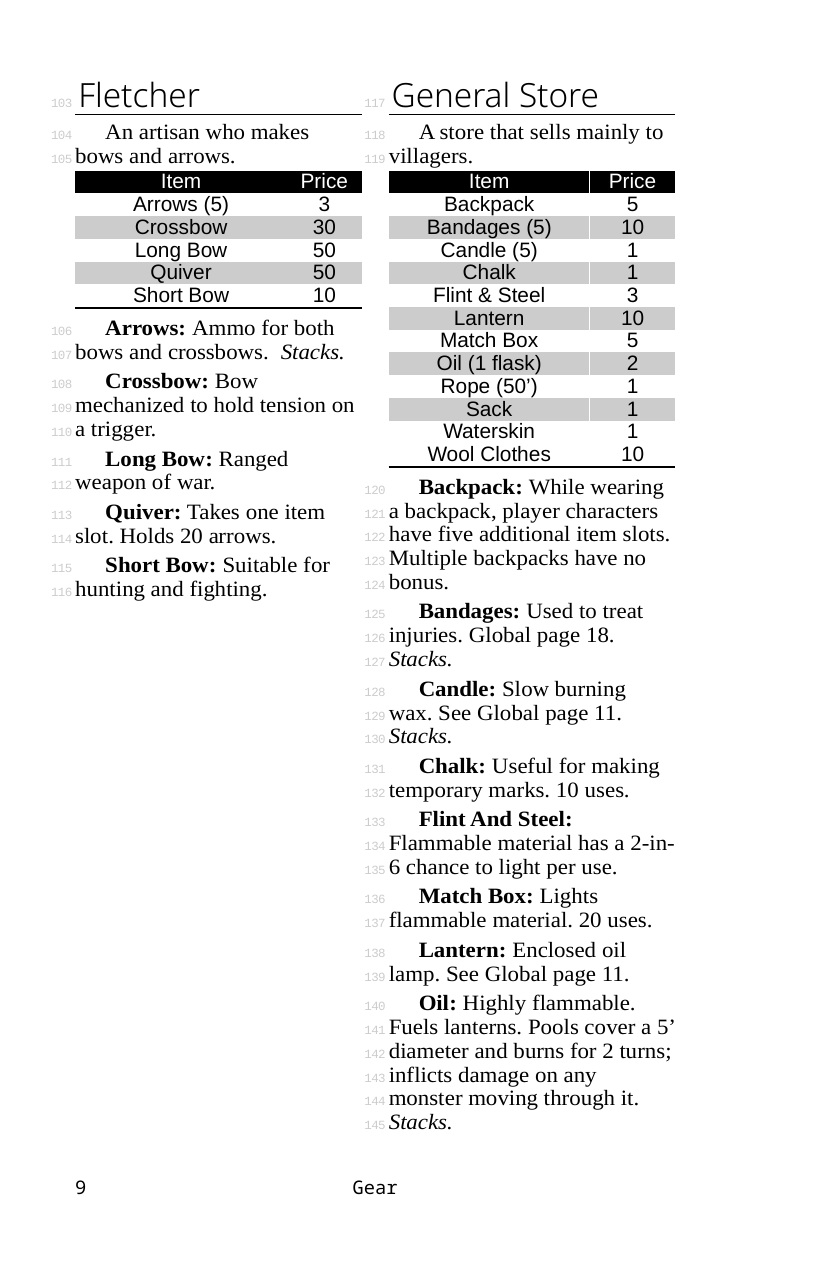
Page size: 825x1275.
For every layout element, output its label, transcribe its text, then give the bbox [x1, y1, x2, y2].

table_cell Lantern [389, 307, 589, 330]
table_cell 10 [590, 216, 675, 239]
text Lantern: Enclosed oil lamp. See Global page 11. [388, 938, 675, 986]
text Crossbow: Bow mechanized to hold tension on a trigger. [75, 370, 362, 441]
table_cell 10 [287, 284, 362, 307]
table_cell Crossbow [75, 216, 287, 239]
table_cell Flint & Steel [389, 284, 589, 307]
table_cell 30 [287, 216, 362, 239]
table_header Price [590, 171, 675, 193]
table_cell 5 [590, 330, 675, 352]
table_cell 1 [590, 421, 675, 443]
table_cell 10 [590, 307, 675, 330]
table_cell Oil (1 flask) [389, 352, 589, 375]
text Long Bow: Ranged weapon of war. [75, 447, 362, 494]
table_cell Arrows (5) [75, 194, 287, 216]
table_cell Bandages (5) [389, 216, 589, 239]
table_cell Waterskin [389, 421, 589, 443]
table_cell 5 [590, 194, 675, 216]
text Quiver: Takes one item slot. Holds 20 arrows. [75, 501, 362, 548]
table_cell 50 [287, 239, 362, 262]
subtitle Fletcher [75, 75, 362, 114]
text Backpack: While wearing a backpack, player characters have five additional item slots. Multiple backpacks have no bonus. [388, 475, 675, 594]
table_header Item [389, 171, 589, 193]
table_cell Short Bow [75, 284, 287, 307]
table_cell 1 [590, 375, 675, 398]
table_cell Wool Clothes [389, 443, 589, 466]
table_cell 50 [287, 262, 362, 284]
table_header Price [287, 171, 362, 193]
table_header Item [75, 171, 287, 193]
table_cell Chalk [389, 262, 589, 284]
table_cell Backpack [389, 194, 589, 216]
table_cell Long Bow [75, 239, 287, 262]
table_cell Match Box [389, 330, 589, 352]
text An artisan who makes bows and arrows. [75, 120, 362, 168]
table_cell Candle (5) [389, 239, 589, 262]
text Chalk: Useful for making temporary marks. 10 uses. [388, 754, 675, 802]
table_cell 1 [590, 398, 675, 421]
table_cell 1 [590, 262, 675, 284]
text Short Bow: Suitable for hunting and fighting. [75, 554, 362, 601]
table_cell 3 [590, 284, 675, 307]
table_cell 10 [590, 443, 675, 466]
subtitle General Store [388, 75, 675, 114]
text A store that sells mainly to villagers. [388, 120, 675, 168]
table_cell Sack [389, 398, 589, 421]
table_cell Quiver [75, 262, 287, 284]
table_cell 2 [590, 352, 675, 375]
text Candle: Slow burning wax. See Global page 11. Stacks. [388, 677, 675, 748]
text Bandages: Used to treat injuries. Global page 20. Stacks. [388, 600, 675, 671]
table_cell 3 [287, 194, 362, 216]
text Match Box: Lights flammable material. 20 uses. [388, 885, 675, 932]
table_cell Rope (50’) [389, 375, 589, 398]
table_cell 1 [590, 239, 675, 262]
text Flint and Steel: Flammable material has a 2-in-6 chance to light per use. [388, 808, 675, 879]
text Oil: Highly flammable. Fuels lanterns. Pools cover a 5’ diameter and burns for 2 turns; inflicts damage on any monster moving through it. Stacks. [388, 992, 675, 1134]
text Arrows: Ammo for both bows and crossbows. Stacks. [75, 316, 362, 364]
